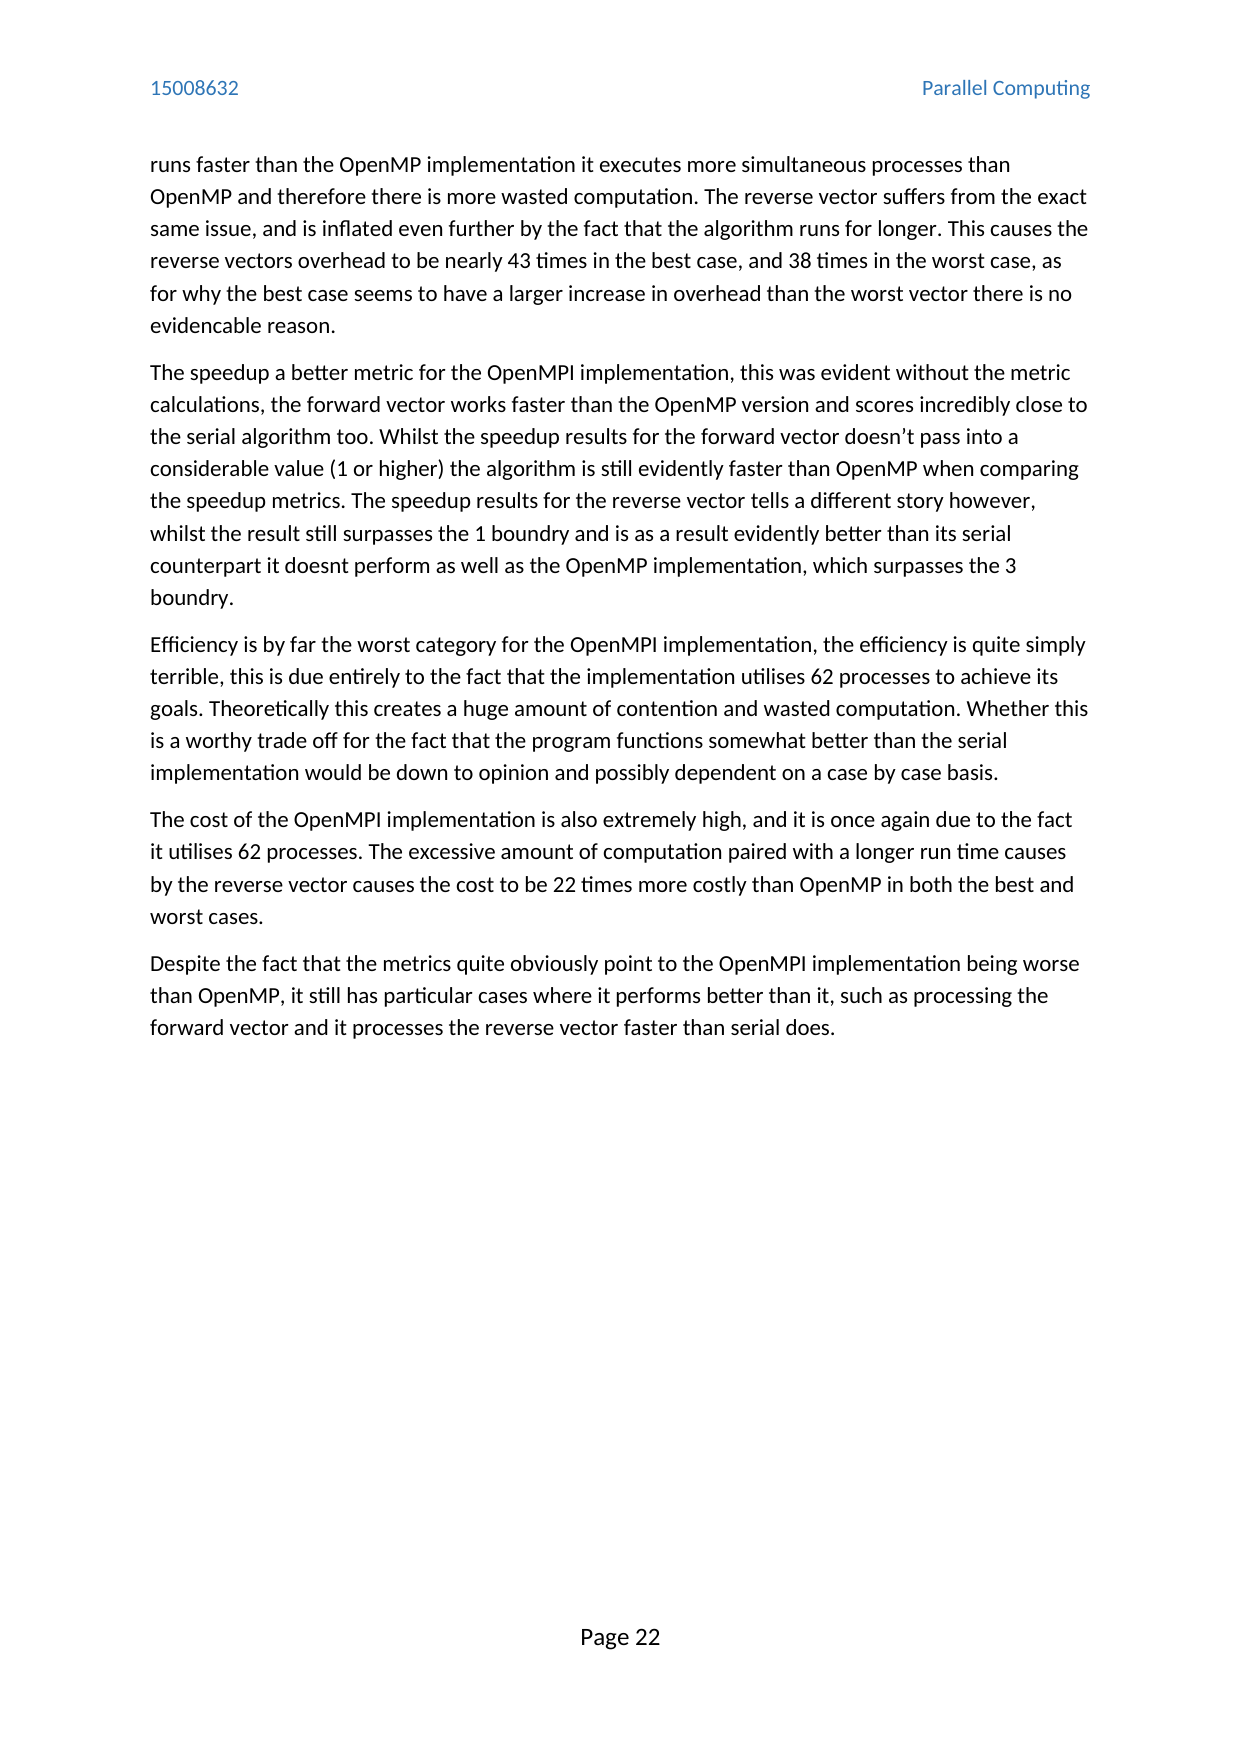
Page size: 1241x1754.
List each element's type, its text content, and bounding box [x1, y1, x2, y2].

text Efficiency is by far the worst category for the OpenMPI implementation, the efficiency is quite simply terrible, this is due entirely to the fact that the implementation utilises 62 processes to achieve its goals. Theoretically this creates a huge amount of contention and wasted computation. Whether this is a worthy trade off for the fact that the program functions somewhat better than the serial implementation would be down to opinion and possibly dependent on a case by case basis. [150, 630, 1090, 787]
text Despite the fact that the metrics quite obviously point to the OpenMPI implementation being worse than OpenMP, it still has particular cases where it performs better than it, such as processing the forward vector and it processes the reverse vector faster than serial does. [150, 949, 1090, 1041]
text The speedup a better metric for the OpenMPI implementation, this was evident without the metric calculations, the forward vector works faster than the OpenMP version and scores incredibly close to the serial algorithm too. Whilst the speedup results for the forward vector doesn’t pass into a considerable value (1 or higher) the algorithm is still evidently faster than OpenMP when comparing the speedup metrics. The speedup results for the reverse vector tells a different story however, whilst the result still surpasses the 1 boundry and is as a result evidently better than its serial counterpart it doesnt perform as well as the OpenMP implementation, which surpasses the 3 boundry. [150, 358, 1090, 611]
text runs faster than the OpenMP implementation it executes more simultaneous processes than OpenMP and therefore there is more wasted computation. The reverse vector suffers from the exact same issue, and is inflated even further by the fact that the algorithm runs for longer. This causes the reverse vectors overhead to be nearly 43 times in the best case, and 38 times in the worst case, as for why the best case seems to have a larger increase in overhead than the worst vector there is no evidencable reason. [150, 150, 1090, 339]
text The cost of the OpenMPI implementation is also extremely high, and it is once again due to the fact it utilises 62 processes. The excessive amount of computation paired with a longer run time causes by the reverse vector causes the cost to be 22 times more costly than OpenMP in both the best and worst cases. [150, 805, 1090, 930]
